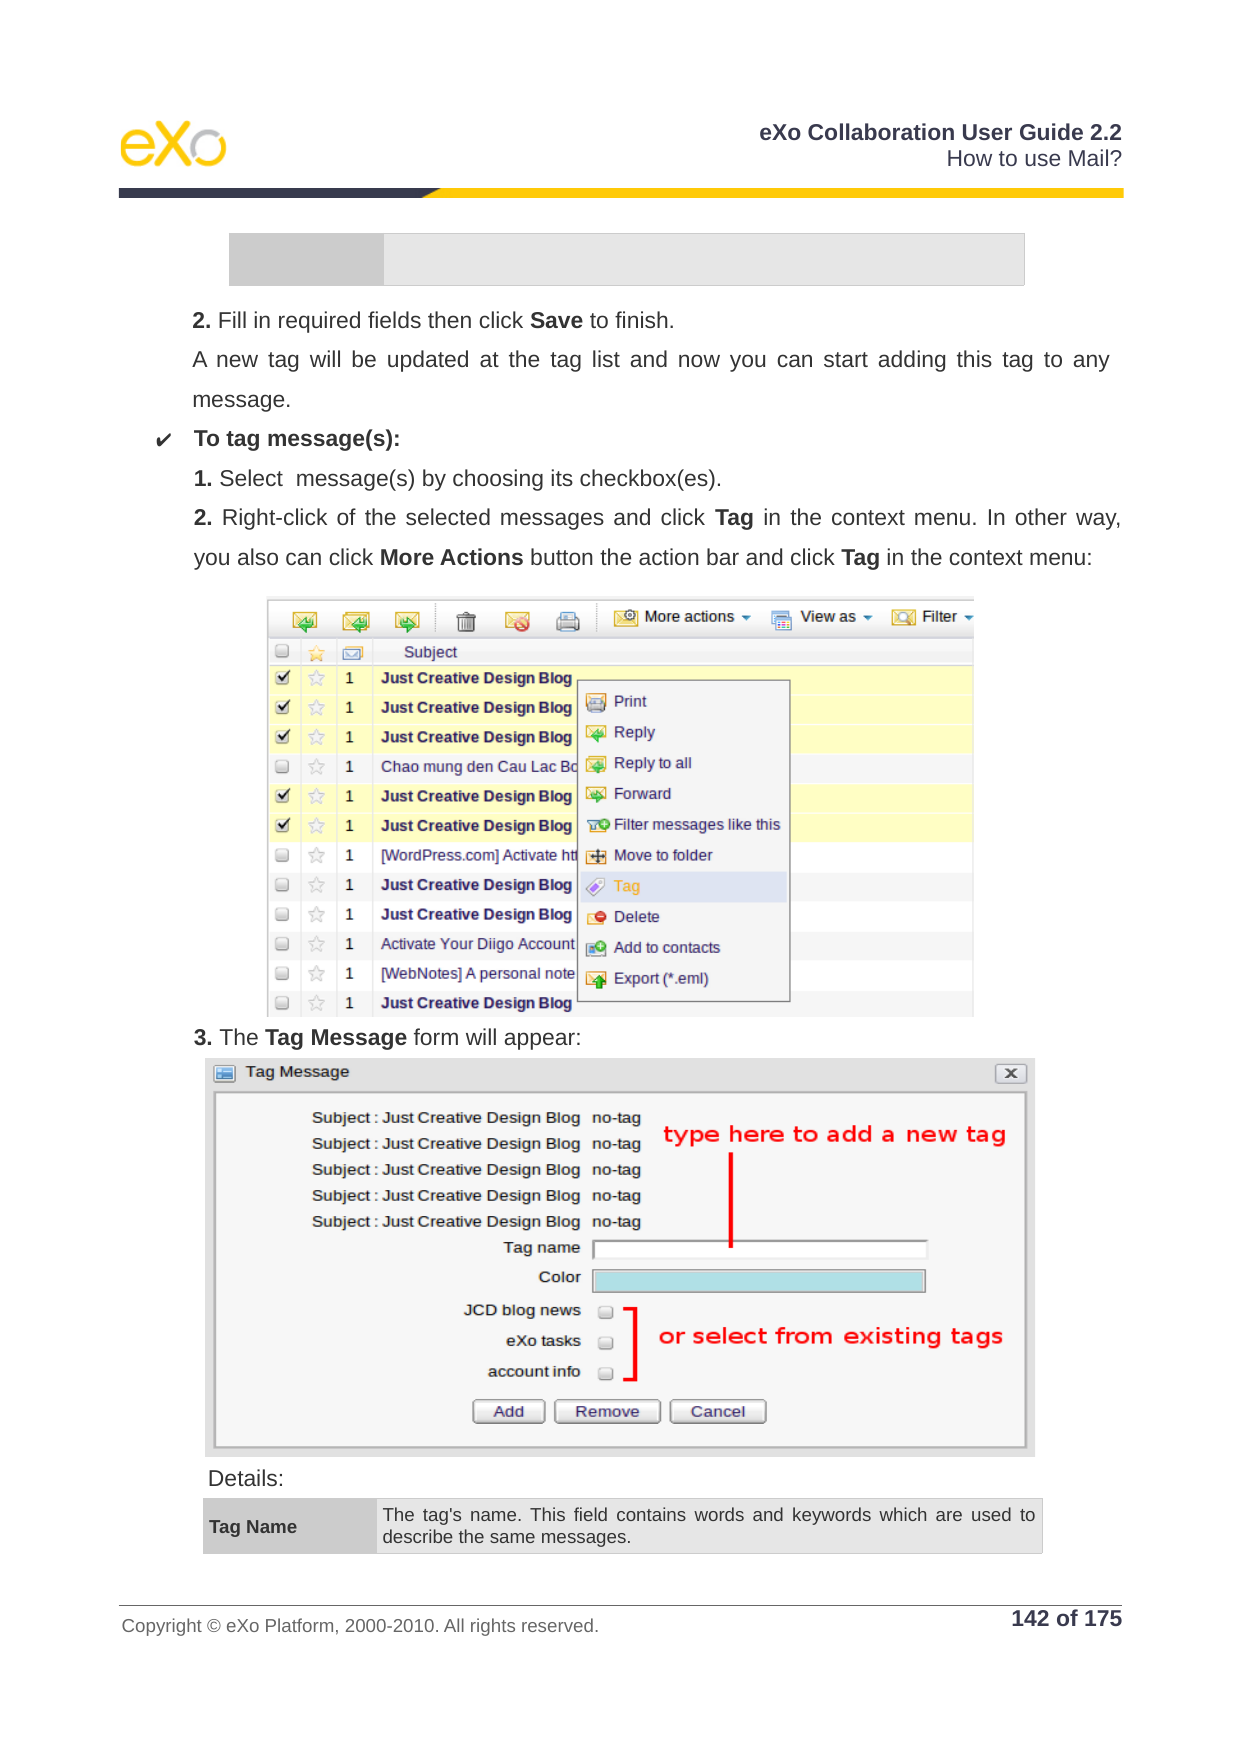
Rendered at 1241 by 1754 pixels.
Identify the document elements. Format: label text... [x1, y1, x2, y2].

picture [118, 188, 1124, 198]
list 2. Right-click of the selected messages and click Tag in the context menu. In other way, you also can click More Actions button the action bar and click Tag in the context menu: [156, 504, 1122, 570]
picture [120, 120, 227, 167]
text A new tag will be updated at the tag list and now you can start adding this tag to any message. [118, 346, 1122, 412]
table_header The tag's name. This field contains words and keywords which are used to describe the same messages. [377, 1499, 1042, 1553]
table_header Tag Name [204, 1499, 376, 1553]
list 1. Select message(s) by choosing its checkbox(es). [156, 465, 1122, 491]
list To tag message(s): [156, 425, 1122, 452]
table_cell [384, 234, 1024, 285]
picture [266, 596, 974, 1017]
picture [205, 1058, 1036, 1457]
text 2. Fill in required fields then click Save to finish. [118, 307, 1122, 333]
list Details: [157, 1457, 1122, 1491]
table_cell [230, 234, 383, 285]
list 3. The Tag Message form will appear: [156, 1017, 1122, 1051]
